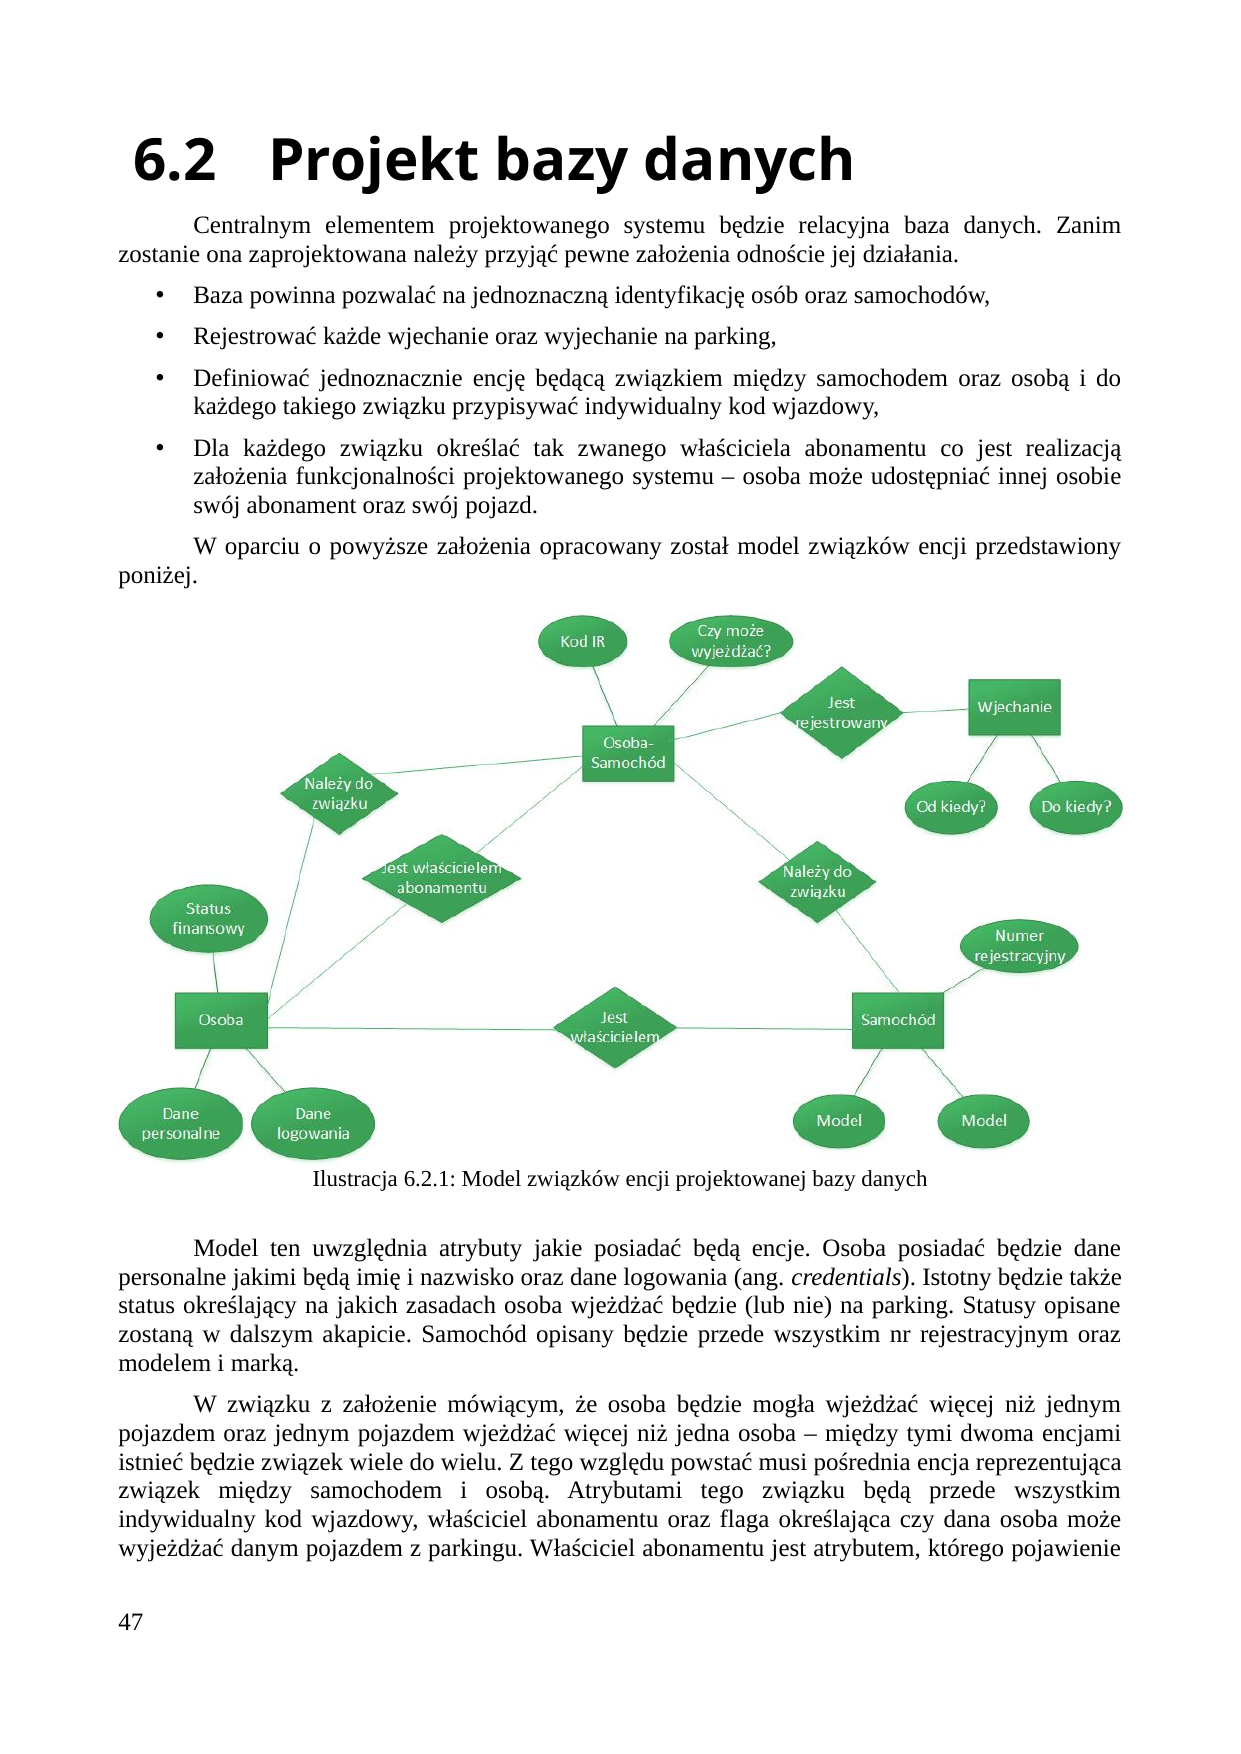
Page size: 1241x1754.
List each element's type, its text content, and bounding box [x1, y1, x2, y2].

text Ilustracja 6.2.1: Model związków encji projektowanej bazy danych [97, 1166, 1143, 1192]
list Baza powinna pozwalać na jednoznaczną identyfikację osób oraz samochodów, [156, 280, 1122, 309]
list Dla każdego związku określać tak zwanego właściciela abonamentu co jest realizacją założenia funkcjonalności projektowanego systemu – osoba może udostępniać innej osobie swój abonament oraz swój pojazd. [156, 433, 1122, 519]
subtitle Projekt bazy danych [118, 118, 1122, 198]
picture [114, 613, 1127, 1166]
text Centralnym elementem projektowanego systemu będzie relacyjna baza danych. Zanim zostanie ona zaprojektowana należy przyjąć pewne założenia odnoście jej działania. [118, 210, 1122, 268]
text W związku z założenie mówiącym, że osoba będzie mogła wjeżdżać więcej niż jednym pojazdem oraz jednym pojazdem wjeżdżać więcej niż jedna osoba – między tymi dwoma encjami istnieć będzie związek wiele do wielu. Z tego względu powstać musi pośrednia encja reprezentująca związek między samochodem i osobą. Atrybutami tego związku będą przede wszystkim indywidualny kod wjazdowy, właściciel abonamentu oraz flaga określająca czy dana osoba może wyjeżdżać danym pojazdem z parkingu. Właściciel abonamentu jest atrybutem, którego pojawienie [118, 1389, 1122, 1562]
list Rejestrować każde wjechanie oraz wyjechanie na parking, [156, 321, 1122, 350]
list Definiować jednoznacznie encję będącą związkiem między samochodem oraz osobą i do każdego takiego związku przypisywać indywidualny kod wjazdowy, [156, 363, 1122, 420]
text W oparciu o powyższe założenia opracowany został model związków encji przedstawiony poniżej. [118, 531, 1122, 589]
text Model ten uwzględnia atrybuty jakie posiadać będą encje. Osoba posiadać będzie dane personalne jakimi będą imię i nazwisko oraz dane logowania (ang. credentials). Istotny będzie także status określający na jakich zasadach osoba wjeżdżać będzie (lub nie) na parking. Statusy opisane zostaną w dalszym akapicie. Samochód opisany będzie przede wszystkim nr rejestracyjnym oraz modelem i marką. [118, 1233, 1122, 1377]
